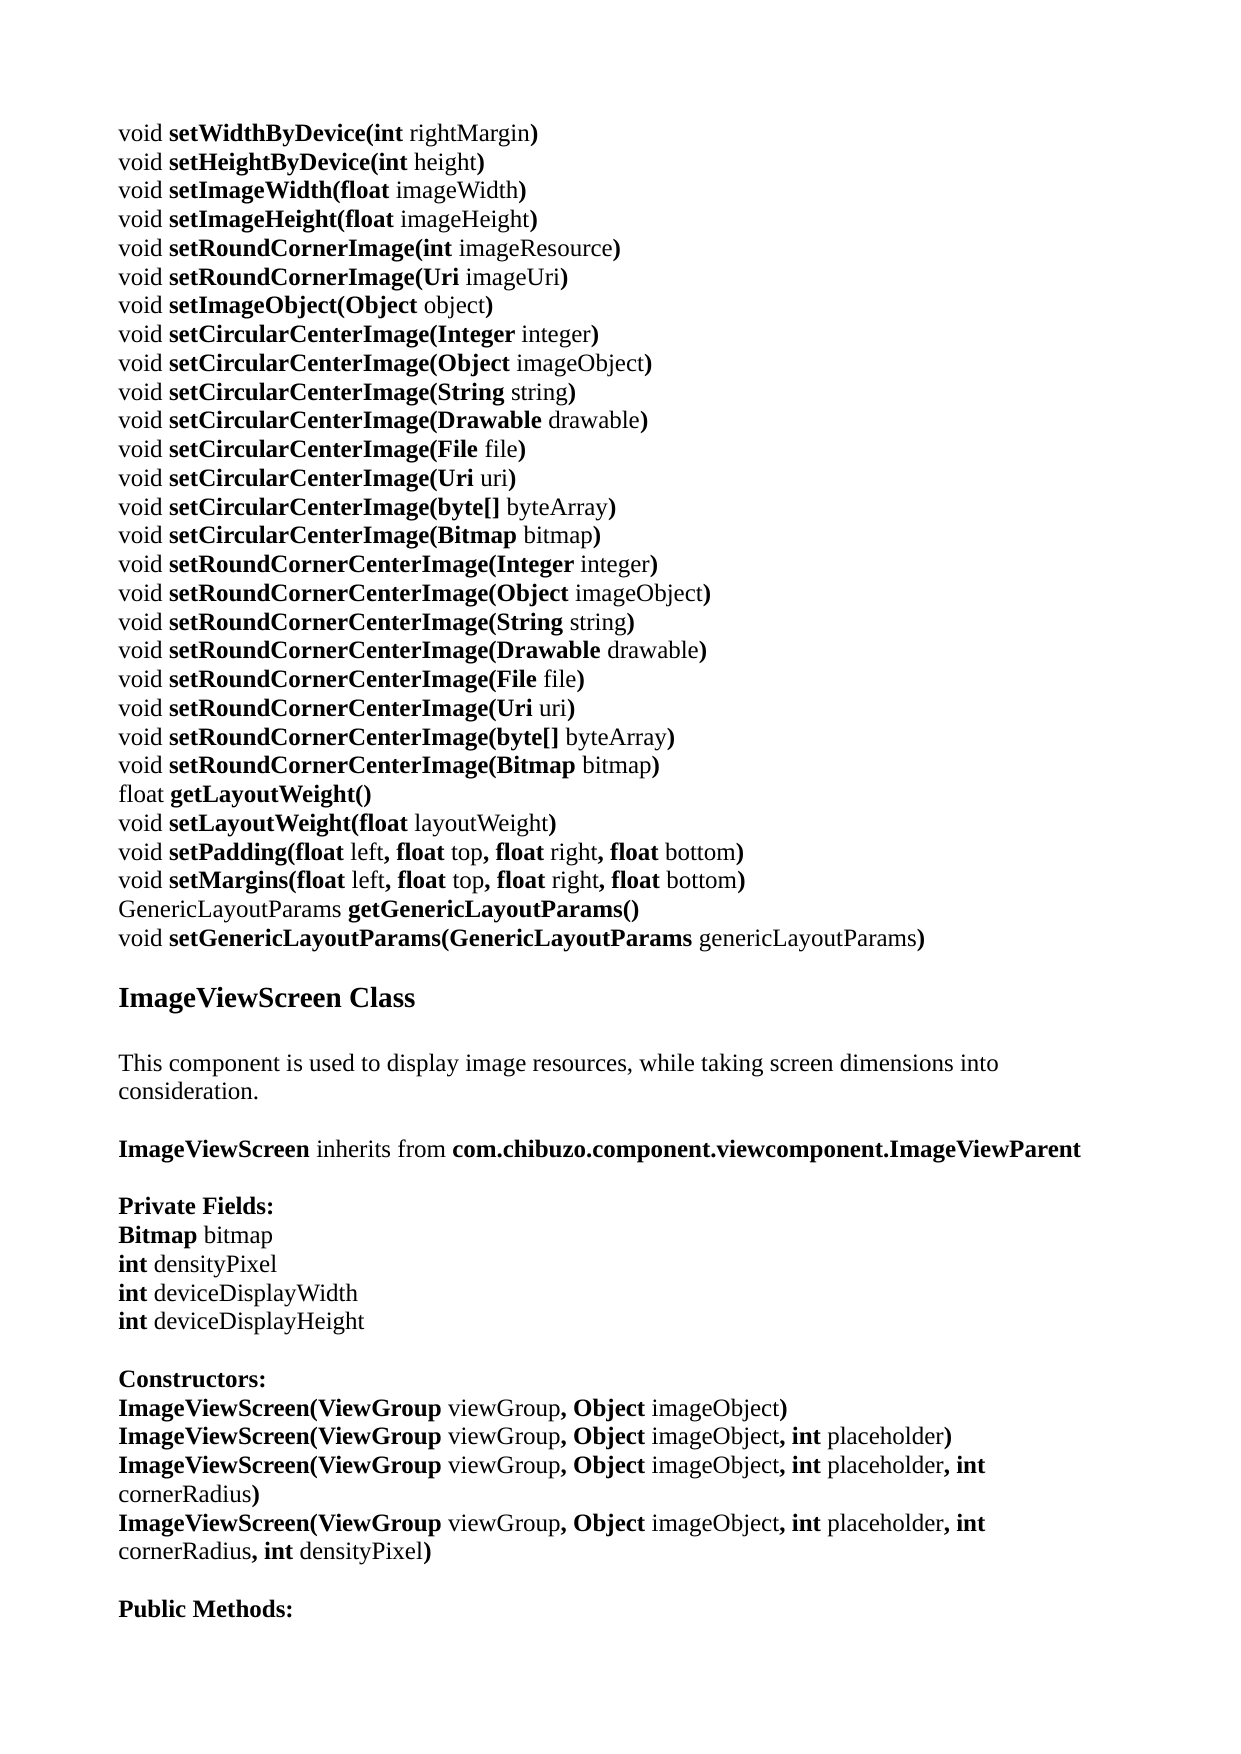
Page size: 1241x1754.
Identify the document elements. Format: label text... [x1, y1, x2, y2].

text Constructors: [118, 1364, 1122, 1393]
text void setWidthByDevice(int rightMargin) [118, 118, 1122, 147]
text int densityPixel [118, 1249, 1122, 1278]
text ImageViewScreen Class [118, 981, 1122, 1014]
text void setRoundCornerImage(Uri imageUri) [118, 262, 1122, 291]
text void setCircularCenterImage(String string) [118, 377, 1122, 406]
text void setHeightByDevice(int height) [118, 147, 1122, 176]
text void setRoundCornerCenterImage(Object imageObject) [118, 578, 1122, 607]
text void setRoundCornerCenterImage(Uri uri) [118, 693, 1122, 722]
text ImageViewScreen(ViewGroup viewGroup, Object imageObject, int placeholder) [118, 1421, 1122, 1450]
text Private Fields: [118, 1191, 1122, 1220]
text void setRoundCornerCenterImage(Drawable drawable) [118, 636, 1122, 664]
text void setLayoutWeight(float layoutWeight) [118, 808, 1122, 837]
text ImageViewScreen(ViewGroup viewGroup, Object imageObject, int placeholder, int cornerRadius, int densityPixel) [118, 1508, 1122, 1565]
text void setRoundCornerImage(int imageResource) [118, 233, 1122, 262]
text void setCircularCenterImage(Object imageObject) [118, 348, 1122, 377]
text void setCircularCenterImage(byte[] byteArray) [118, 492, 1122, 521]
text void setRoundCornerCenterImage(Integer integer) [118, 549, 1122, 578]
text void setGenericLayoutParams(GenericLayoutParams genericLayoutParams) [118, 923, 1122, 952]
text void setRoundCornerCenterImage(File file) [118, 664, 1122, 693]
text Bitmap bitmap [118, 1220, 1122, 1249]
text This component is used to display image resources, while taking screen dimensions into consideration. [118, 1048, 1122, 1105]
text float getLayoutWeight() [118, 779, 1122, 808]
text void setImageWidth(float imageWidth) [118, 176, 1122, 204]
text int deviceDisplayHeight [118, 1306, 1122, 1335]
text ImageViewScreen(ViewGroup viewGroup, Object imageObject) [118, 1393, 1122, 1421]
text void setRoundCornerCenterImage(byte[] byteArray) [118, 722, 1122, 751]
text void setCircularCenterImage(Uri uri) [118, 463, 1122, 492]
text void setPadding(float left, float top, float right, float bottom) [118, 837, 1122, 866]
text void setCircularCenterImage(File file) [118, 434, 1122, 463]
text void setCircularCenterImage(Bitmap bitmap) [118, 521, 1122, 549]
text void setRoundCornerCenterImage(Bitmap bitmap) [118, 751, 1122, 779]
text void setCircularCenterImage(Integer integer) [118, 319, 1122, 348]
text int deviceDisplayWidth [118, 1278, 1122, 1306]
text void setMargins(float left, float top, float right, float bottom) [118, 866, 1122, 894]
text GenericLayoutParams getGenericLayoutParams() [118, 894, 1122, 923]
text void setImageObject(Object object) [118, 291, 1122, 319]
text ImageViewScreen inherits from com.chibuzo.component.viewcomponent.ImageViewParent [118, 1134, 1122, 1163]
text ImageViewScreen(ViewGroup viewGroup, Object imageObject, int placeholder, int cornerRadius) [118, 1450, 1122, 1508]
text void setImageHeight(float imageHeight) [118, 204, 1122, 233]
text Public Methods: [118, 1594, 1122, 1623]
text void setRoundCornerCenterImage(String string) [118, 607, 1122, 636]
text void setCircularCenterImage(Drawable drawable) [118, 406, 1122, 434]
